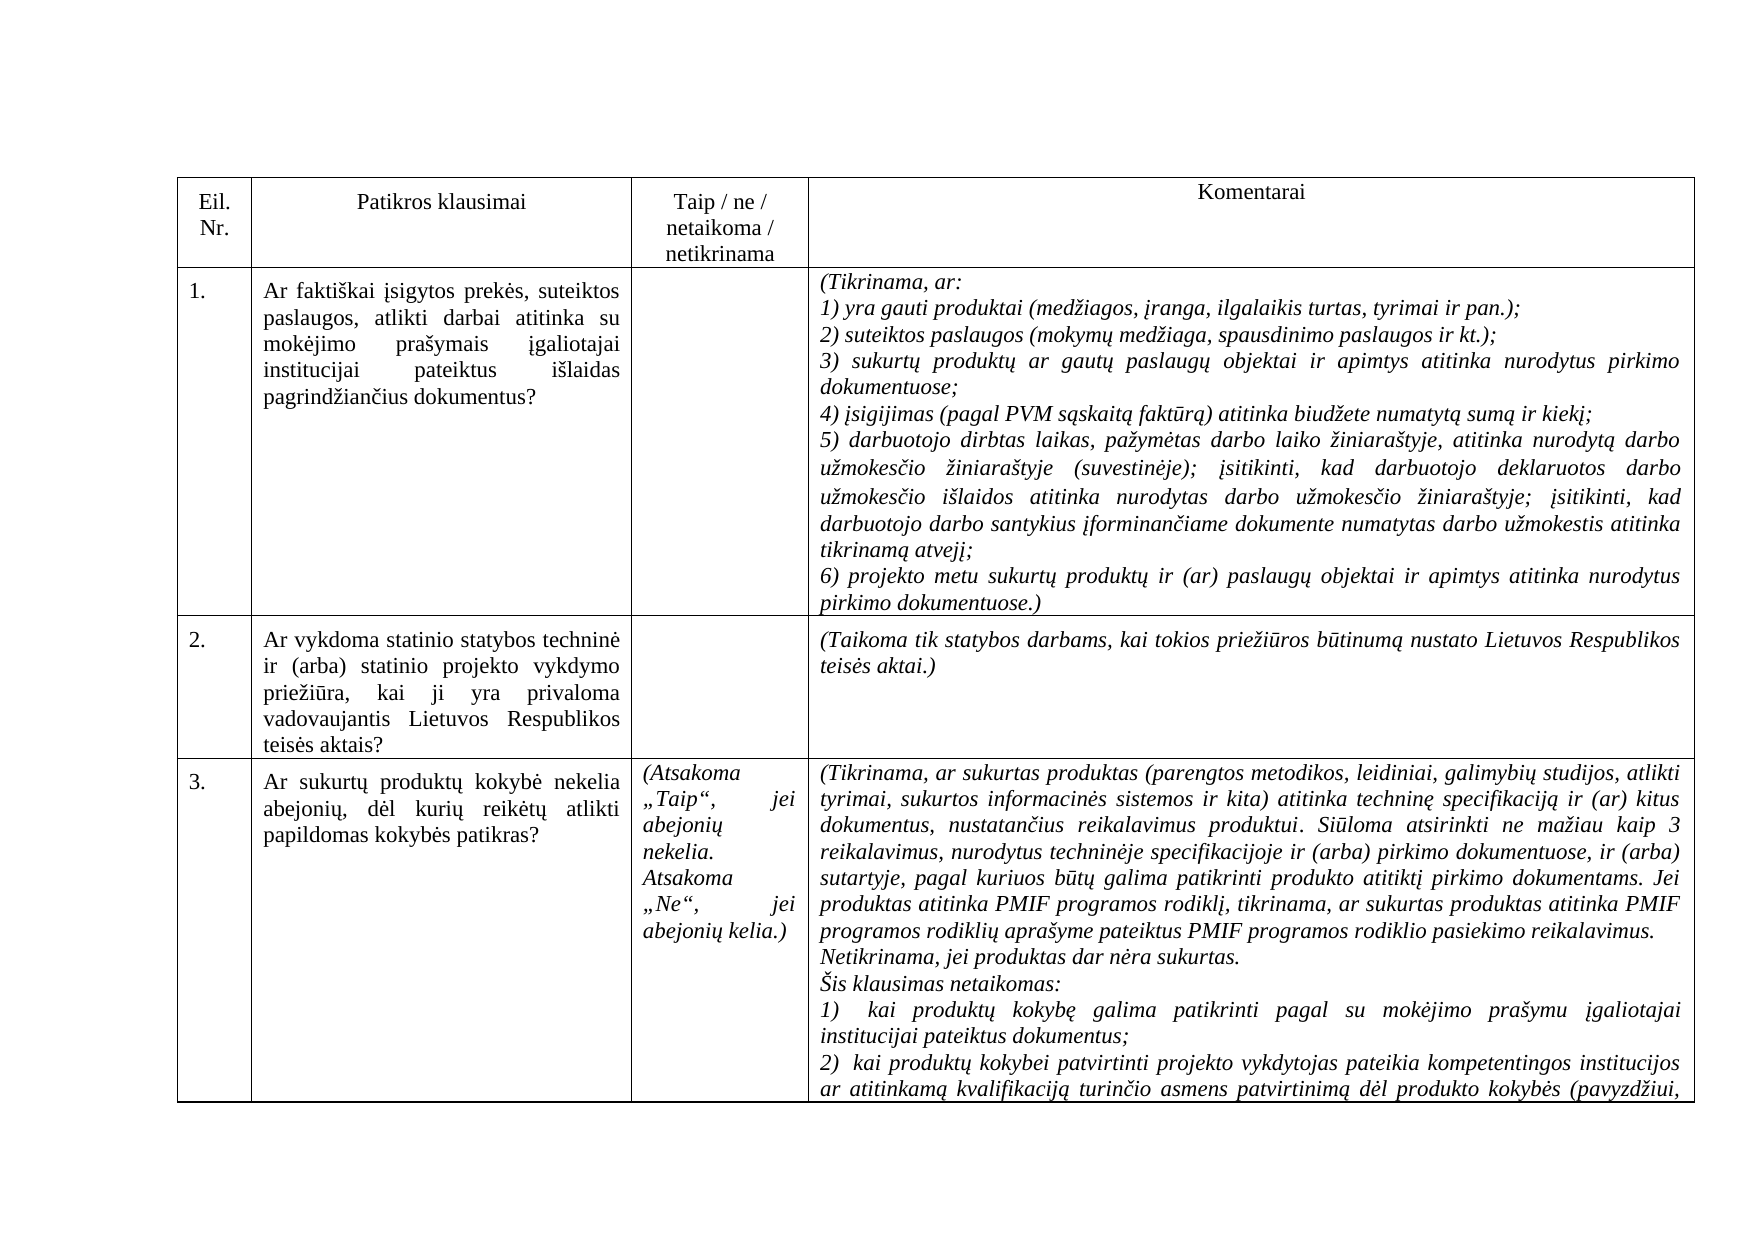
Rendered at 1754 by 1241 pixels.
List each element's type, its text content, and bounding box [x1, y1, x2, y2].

table_cell 3. [178, 759, 251, 1101]
table_header Taip / ne / netaikoma / netikrinama [632, 178, 808, 267]
table_cell Ar vykdoma statinio statybos techninė ir (arba) statinio projekto vykdymo priežiūra, kai ji yra privaloma vadovaujantis Lietuvos Respublikos teisės aktais? [252, 616, 631, 758]
table_header Eil. Nr. [178, 178, 251, 267]
table_cell [632, 616, 808, 758]
table_cell Ar sukurtų produktų kokybė nekelia abejonių, dėl kurių reikėtų atlikti papildomas kokybės patikras? [252, 759, 631, 1101]
table_cell 1. [178, 268, 251, 615]
table_cell [632, 268, 808, 615]
table_cell (Taikoma tik statybos darbams, kai tokios priežiūros būtinumą nustato Lietuvos Respublikos teisės aktai.) [809, 616, 1694, 758]
table_cell Ar faktiškai įsigytos prekės, suteiktos paslaugos, atlikti darbai atitinka su mokėjimo prašymais įgaliotajai institucijai pateiktus išlaidas pagrindžiančius dokumentus? [252, 268, 631, 615]
table_cell (Tikrinama, ar: 1) yra gauti produktai (medžiagos, įranga, ilgalaikis turtas, tyrimai ir pan.); 2) suteiktos paslaugos (mokymų medžiaga, spausdinimo paslaugos ir kt.); 3) sukurtų produktų ar gautų paslaugų objektai ir apimtys atitinka nurodytus pirkimo dokumentuose; 4) įsigijimas (pagal PVM sąskaitą faktūrą) atitinka biudžete numatytą sumą ir kiekį; 5) darbuotojo dirbtas laikas, pažymėtas darbo laiko žiniaraštyje, atitinka nurodytą darbo užmokesčio žiniaraštyje (suvestinėje); įsitikinti, kad darbuotojo deklaruotos darbo užmokesčio išlaidos atitinka nurodytas darbo užmokesčio žiniaraštyje; įsitikinti, kad darbuotojo darbo santykius įforminančiame dokumente numatytas darbo užmokestis atitinka tikrinamą atvejį; 6) projekto metu sukurtų produktų ir (ar) paslaugų objektai ir apimtys atitinka nurodytus pirkimo dokumentuose.) [809, 268, 1694, 615]
table_cell (Tikrinama, ar sukurtas produktas (parengtos metodikos, leidiniai, galimybių studijos, atlikti tyrimai, sukurtos informacinės sistemos ir kita) atitinka techninę specifikaciją ir (ar) kitus dokumentus, nustatančius reikalavimus produktui. Siūloma atsirinkti ne mažiau kaip 3 reikalavimus, nurodytus techninėje specifikacijoje ir (arba) pirkimo dokumentuose, ir (arba) sutartyje, pagal kuriuos būtų galima patikrinti produkto atitiktį pirkimo dokumentams. Jei produktas atitinka PMIF programos rodiklį, tikrinama, ar sukurtas produktas atitinka PMIF programos rodiklių aprašyme pateiktus PMIF programos rodiklio pasiekimo reikalavimus. Netikrinama, jei produktas dar nėra sukurtas. Šis klausimas netaikomas: 1) kai produktų kokybę galima patikrinti pagal su mokėjimo prašymu įgaliotajai institucijai pateiktus dokumentus; 2) kai produktų kokybei patvirtinti projekto vykdytojas pateikia kompetentingos institucijos ar atitinkamą kvalifikaciją turinčio asmens patvirtinimą dėl produkto kokybės (pavyzdžiui, [809, 759, 1694, 1101]
table_cell 2. [178, 616, 251, 758]
table_cell (Atsakoma „Taip“, jei abejonių nekelia. Atsakoma „Ne“, jei abejonių kelia.) [632, 759, 808, 1101]
table_header Komentarai [809, 178, 1694, 267]
table_header Patikros klausimai [252, 178, 631, 267]
